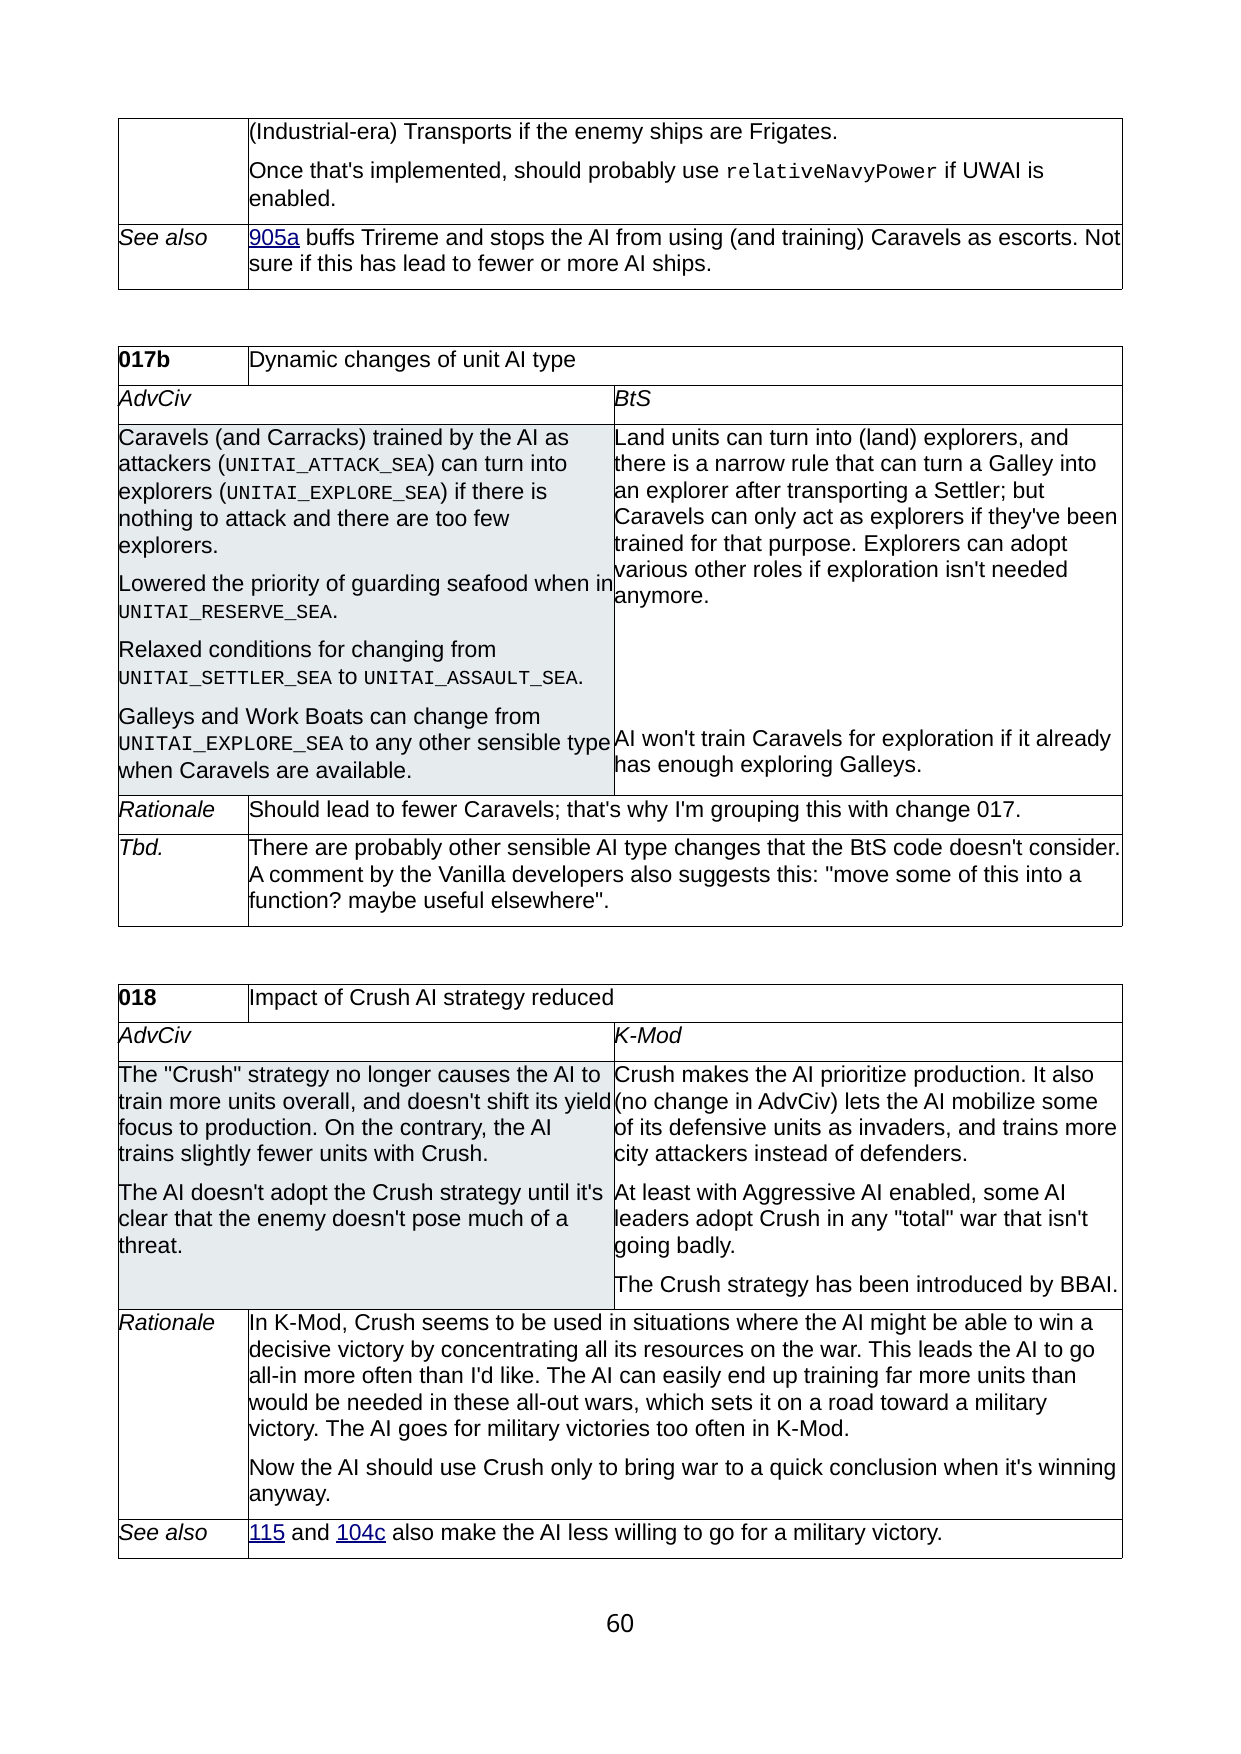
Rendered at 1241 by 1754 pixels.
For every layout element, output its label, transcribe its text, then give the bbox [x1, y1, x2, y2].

table_cell Tbd. [119, 835, 248, 926]
table_cell In K-Mod, Crush seems to be used in situations where the AI might be able to win a decisive victory by concentrating all its resources on the war. This leads the AI to go all-in more often than I'd like. The AI can easily end up training far more units than would be needed in these all-out wars, which sets it on a road toward a military victory. The AI goes for military victories too often in K-Mod. Now the AI should use Crush only to bring war to a quick conclusion when it's winning anyway. [249, 1310, 1122, 1519]
table_cell Land units can turn into (land) explorers, and there is a narrow rule that can turn a Galley into an explorer after transporting a Settler; but Caravels can only act as explorers if they've been trained for that purpose. Explorers can adopt various other roles if exploration isn't needed anymore. AI won't train Caravels for exploration if it already has enough exploring Galleys. [615, 425, 1122, 795]
table_cell AdvCiv [119, 1023, 614, 1061]
table_cell See also [119, 225, 248, 289]
table_cell [119, 119, 248, 223]
table_header Impact of Crush AI strategy reduced [249, 985, 1122, 1022]
table_cell BtS [615, 386, 1122, 424]
table_header 018 [119, 985, 248, 1022]
table_cell 115 and 104c also make the AI less willing to go for a military victory. [249, 1520, 1122, 1557]
table_cell K-Mod [615, 1023, 1122, 1061]
table_cell There are probably other sensible AI type changes that the BtS code doesn't consider. A comment by the Vanilla developers also suggests this: "move some of this into a function? maybe useful elsewhere". [249, 835, 1122, 926]
table_cell Rationale [119, 796, 248, 834]
table_cell AdvCiv [119, 386, 614, 424]
table_cell Crush makes the AI prioritize production. It also (no change in AdvCiv) lets the AI mobilize some of its defensive units as invaders, and trains more city attackers instead of defenders. At least with Aggressive AI enabled, some AI leaders adopt Crush in any "total" war that isn't going badly. The Crush strategy has been introduced by BBAI. [615, 1062, 1122, 1309]
table_cell See also [119, 1520, 248, 1557]
table_cell The "Crush" strategy no longer causes the AI to train more units overall, and doesn't shift its yield focus to production. On the contrary, the AI trains slightly fewer units with Crush. The AI doesn't adopt the Crush strategy until it's clear that the enemy doesn't pose much of a threat. [119, 1062, 614, 1309]
table_cell 905a buffs Trireme and stops the AI from using (and training) Caravels as escorts. Not sure if this has lead to fewer or more AI ships. [249, 225, 1122, 289]
table_cell Caravels (and Carracks) trained by the AI as attackers (UNITAI_ATTACK_SEA) can turn into explorers (UNITAI_EXPLORE_SEA) if there is nothing to attack and there are too few explorers. Lowered the priority of guarding seafood when in UNITAI_RESERVE_SEA. Relaxed conditions for changing from UNITAI_SETTLER_SEA to UNITAI_ASSAULT_SEA. Galleys and Work Boats can change from UNITAI_EXPLORE_SEA to any other sensible type when Caravels are available. [119, 425, 614, 795]
table_cell (Industrial-era) Transports if the enemy ships are Frigates. Once that's implemented, should probably use relativeNavyPower if UWAI is enabled. [249, 119, 1122, 223]
table_cell Rationale [119, 1310, 248, 1519]
table_header Dynamic changes of unit AI type [249, 347, 1122, 385]
table_header 017b [119, 347, 248, 385]
table_cell Should lead to fewer Caravels; that's why I'm grouping this with change 017. [249, 796, 1122, 834]
